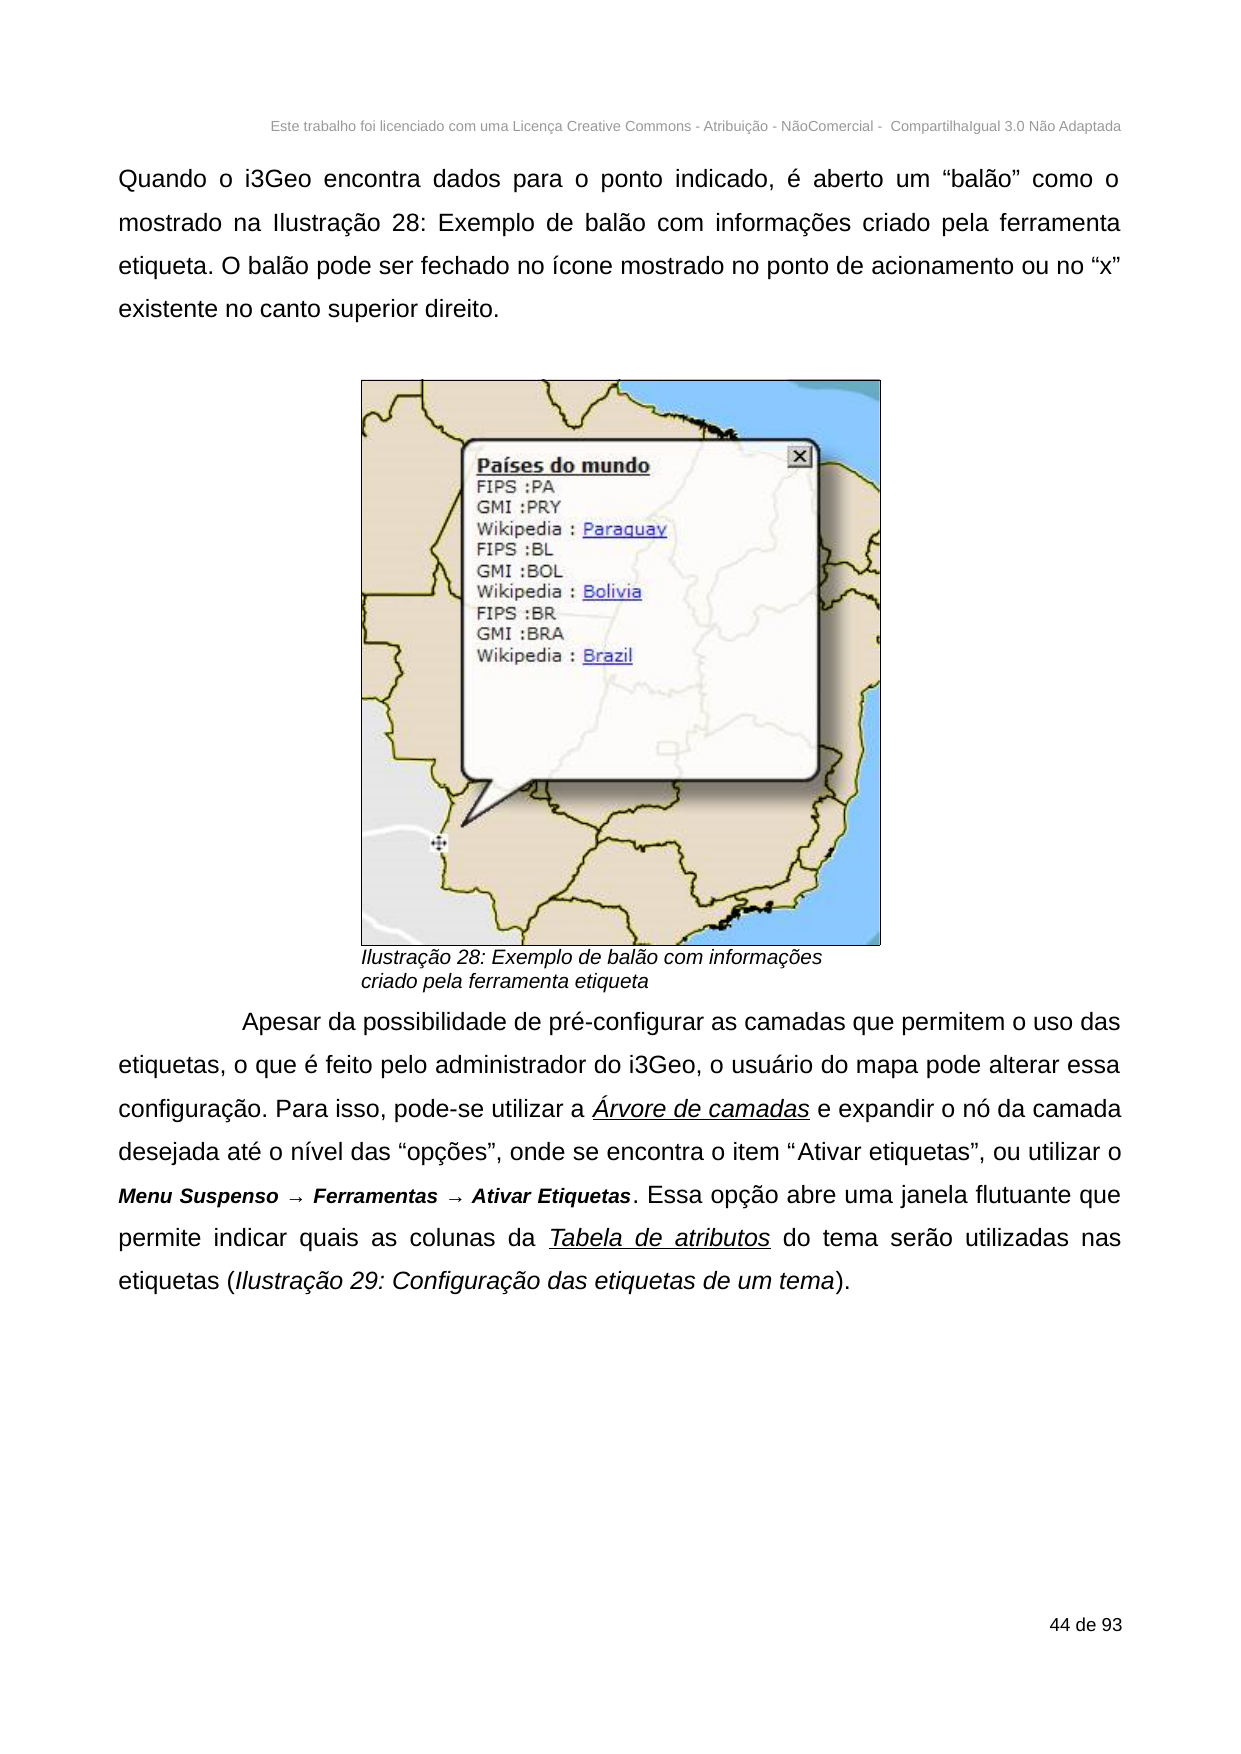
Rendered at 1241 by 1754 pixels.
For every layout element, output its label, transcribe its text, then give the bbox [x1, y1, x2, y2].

text Quando o i3Geo encontra dados para o ponto indicado, é aberto um “balão” como o mostrado na Ilustração 28: Exemplo de balão com informações criado pela ferramenta etiqueta. O balão pode ser fechado no ícone mostrado no ponto de acionamento ou no “x” existente no canto superior direito. [118, 164, 1122, 322]
text Apesar da possibilidade de pré-configurar as camadas que permitem o uso das etiquetas, o que é feito pelo administrador do i3Geo, o usuário do mapa pode alterar essa configuração. Para isso, pode-se utilizar a Árvore de camadas e expandir o nó da camada desejada até o nível das “opções”, onde se encontra o item “Ativar etiquetas”, ou utilizar o Menu suspenso → Ferramentas → Ativar etiquetas. Essa opção abre uma janela flutuante que permite indicar quais as colunas da Tabela de atributos do tema serão utilizadas nas etiquetas (Ilustração 29: Configuração das etiquetas de um tema). [118, 367, 1122, 1295]
text Ilustração 28: Exemplo de balão com informações criado pela ferramenta etiqueta [361, 946, 879, 993]
picture [362, 381, 880, 945]
